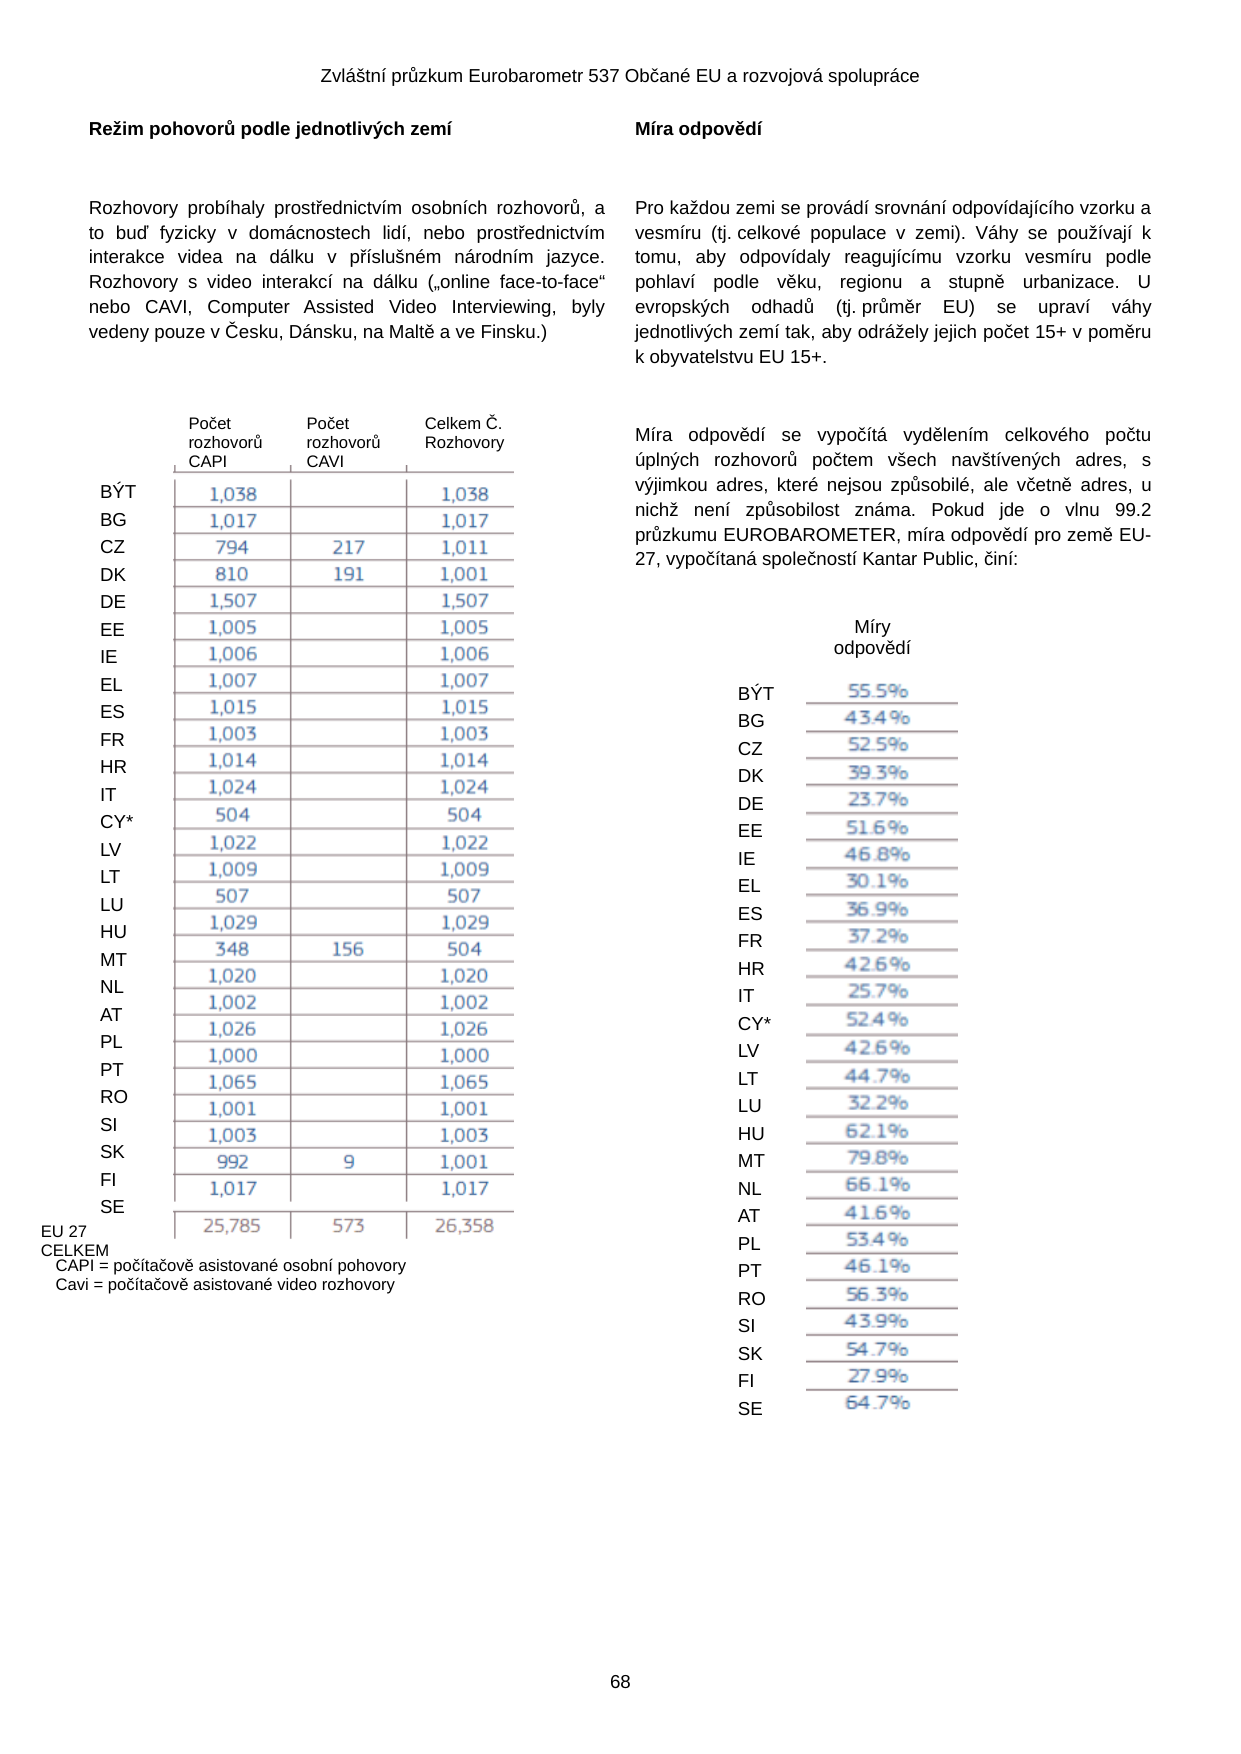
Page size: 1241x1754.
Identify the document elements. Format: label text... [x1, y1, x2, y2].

text Rozhovory probíhaly prostřednictvím osobních rozhovorů, a to buď fyzicky v domácnostech lidí, nebo prostřednictvím interakce videa na dálku v příslušném národním jazyce. Rozhovory s video interakcí na dálku („online face-to-face“ nebo CAVI, Computer Assisted Video Interviewing, byly vedeny pouze v Česku, Dánsku, na Maltě a ve Finsku.) [88, 197, 605, 342]
text Režim pohovorů podle jednotlivých zemí [88, 118, 605, 139]
text Míra odpovědí se vypočítá vydělením celkového počtu úplných rozhovorů počtem všech navštívených adres, s výjimkou adres, které nejsou způsobilé, ale včetně adres, u nichž není způsobilost známa. Pokud jde o vlnu 99.2 průzkumu EUROBAROMETER, míra odpovědí pro země EU-27, vypočítaná společností Kantar Public, činí: [635, 424, 1152, 570]
text Míra odpovědí [635, 118, 1152, 139]
text Pro každou zemi se provádí srovnání odpovídajícího vzorku a vesmíru (tj. celkové populace v zemi). Váhy se používají k tomu, aby odpovídaly reagujícímu vzorku vesmíru podle pohlaví podle věku, regionu a stupně urbanizace. U evropských odhadů (tj. průměr EU) se upraví váhy jednotlivých zemí tak, aby odrážely jejich počet 15+ v poměru k obyvatelstvu EU 15+. [635, 197, 1152, 367]
picture [806, 666, 958, 1416]
picture [173, 465, 514, 1243]
